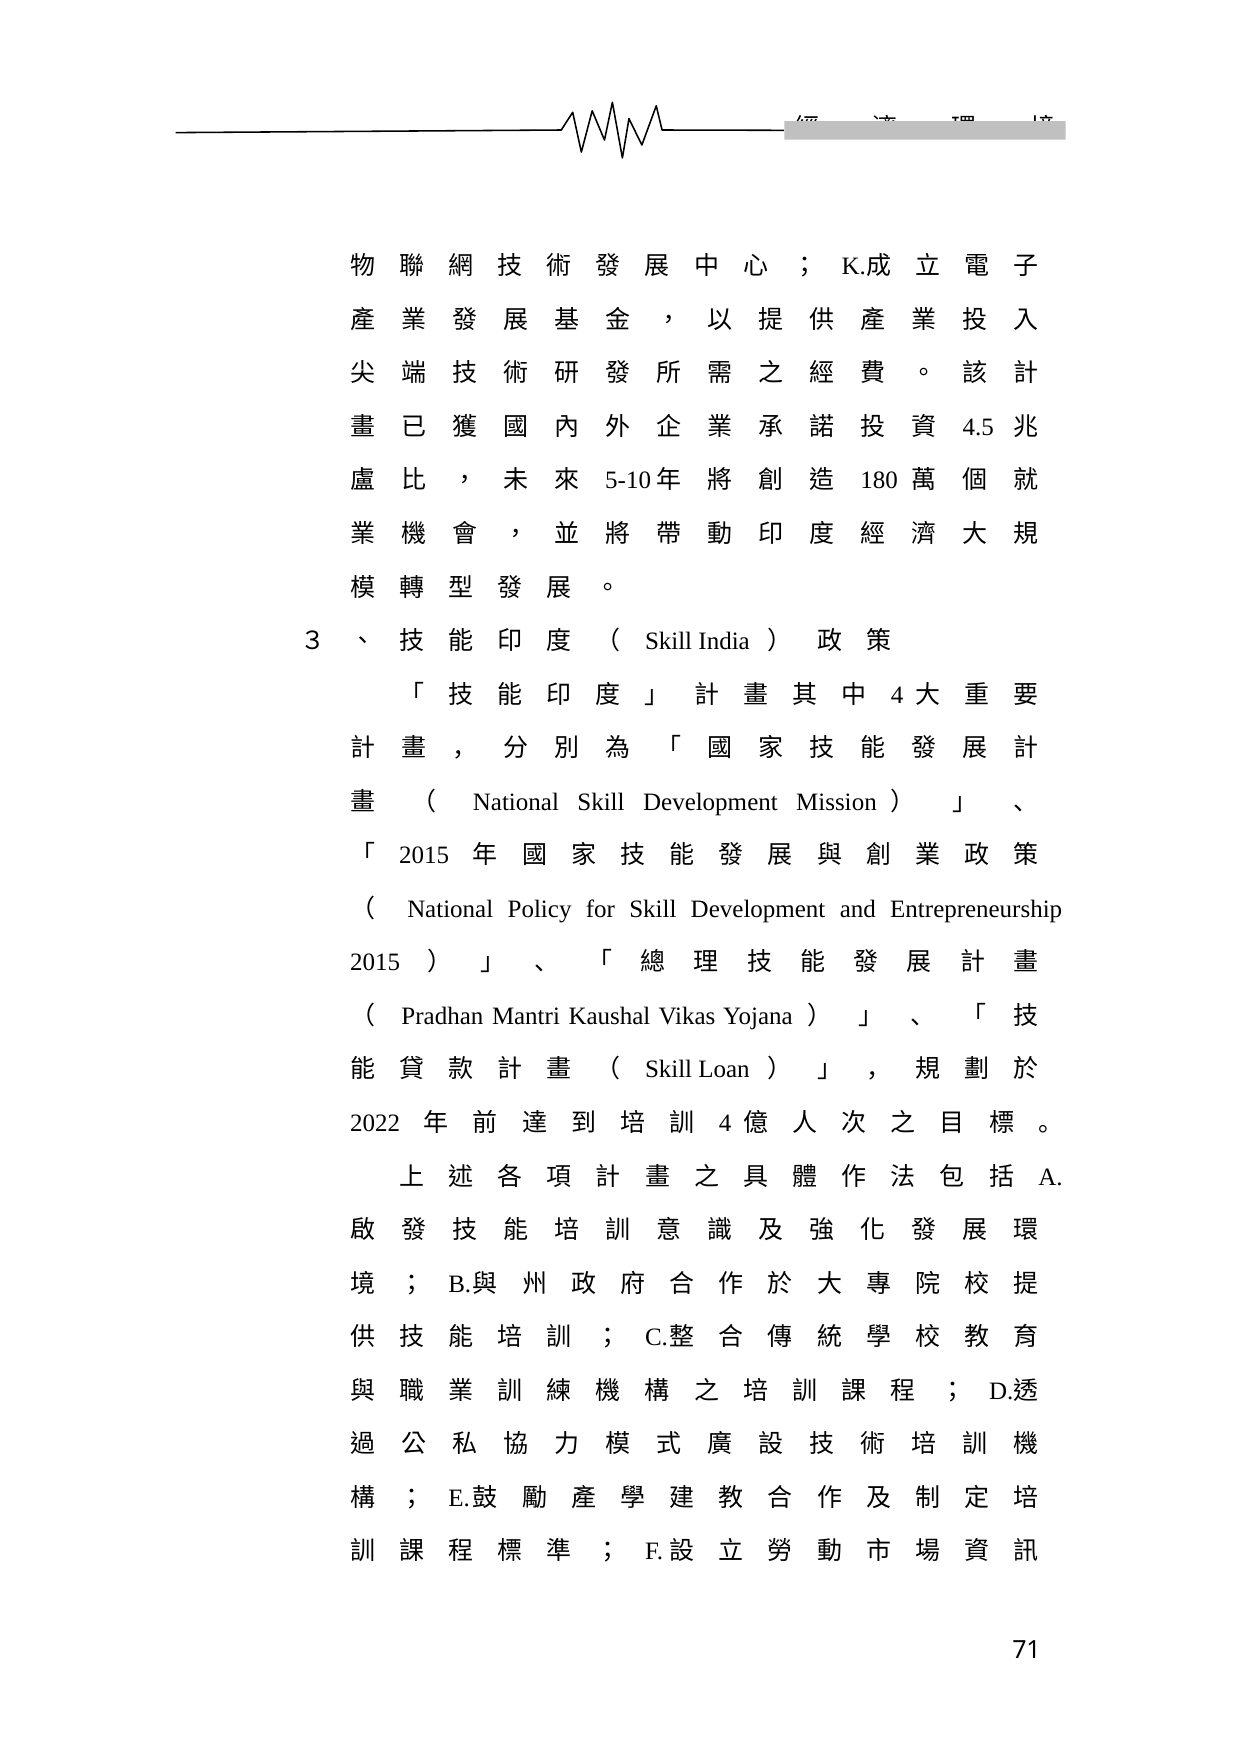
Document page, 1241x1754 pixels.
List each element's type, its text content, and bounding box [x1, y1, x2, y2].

text 物聯網技術發展中心；K.成立電子產業發展基金，以提供產業投入尖端技術研發所需之經費。該計畫已獲國內外企業承諾投資4.5兆盧比，未來5-10年將創造180萬個就業機會，並將帶動印度經濟大規模轉型發展。 [325, 237, 1063, 612]
text ３、技能印度（Skill India）政策 [276, 612, 1063, 666]
text 「技能印度」計畫其中4大重要計畫，分別為「國家技能發展計畫（National Skill Development Mission）」、「2015年國家技能發展與創業政策（National Policy for Skill Development and Entrepreneurship 2015）」、「總理技能發展計畫（Pradhan Mantri Kaushal Vikas Yojana）」、「技能貸款計畫（Skill Loan）」，規劃於2022年前達到培訓4億人次之目標。 [325, 666, 1063, 1147]
text 上述各項計畫之具體作法包括A.啟發技能培訓意識及強化發展環境；B.與州政府合作於大專院校提供技能培訓；C.整合傳統學校教育與職業訓練機構之培訓課程；D.透過公私協力模式廣設技術培訓機構；E.鼓勵產學建教合作及制定培訓課程標準；F.設立勞動市場資訊 [325, 1147, 1063, 1576]
